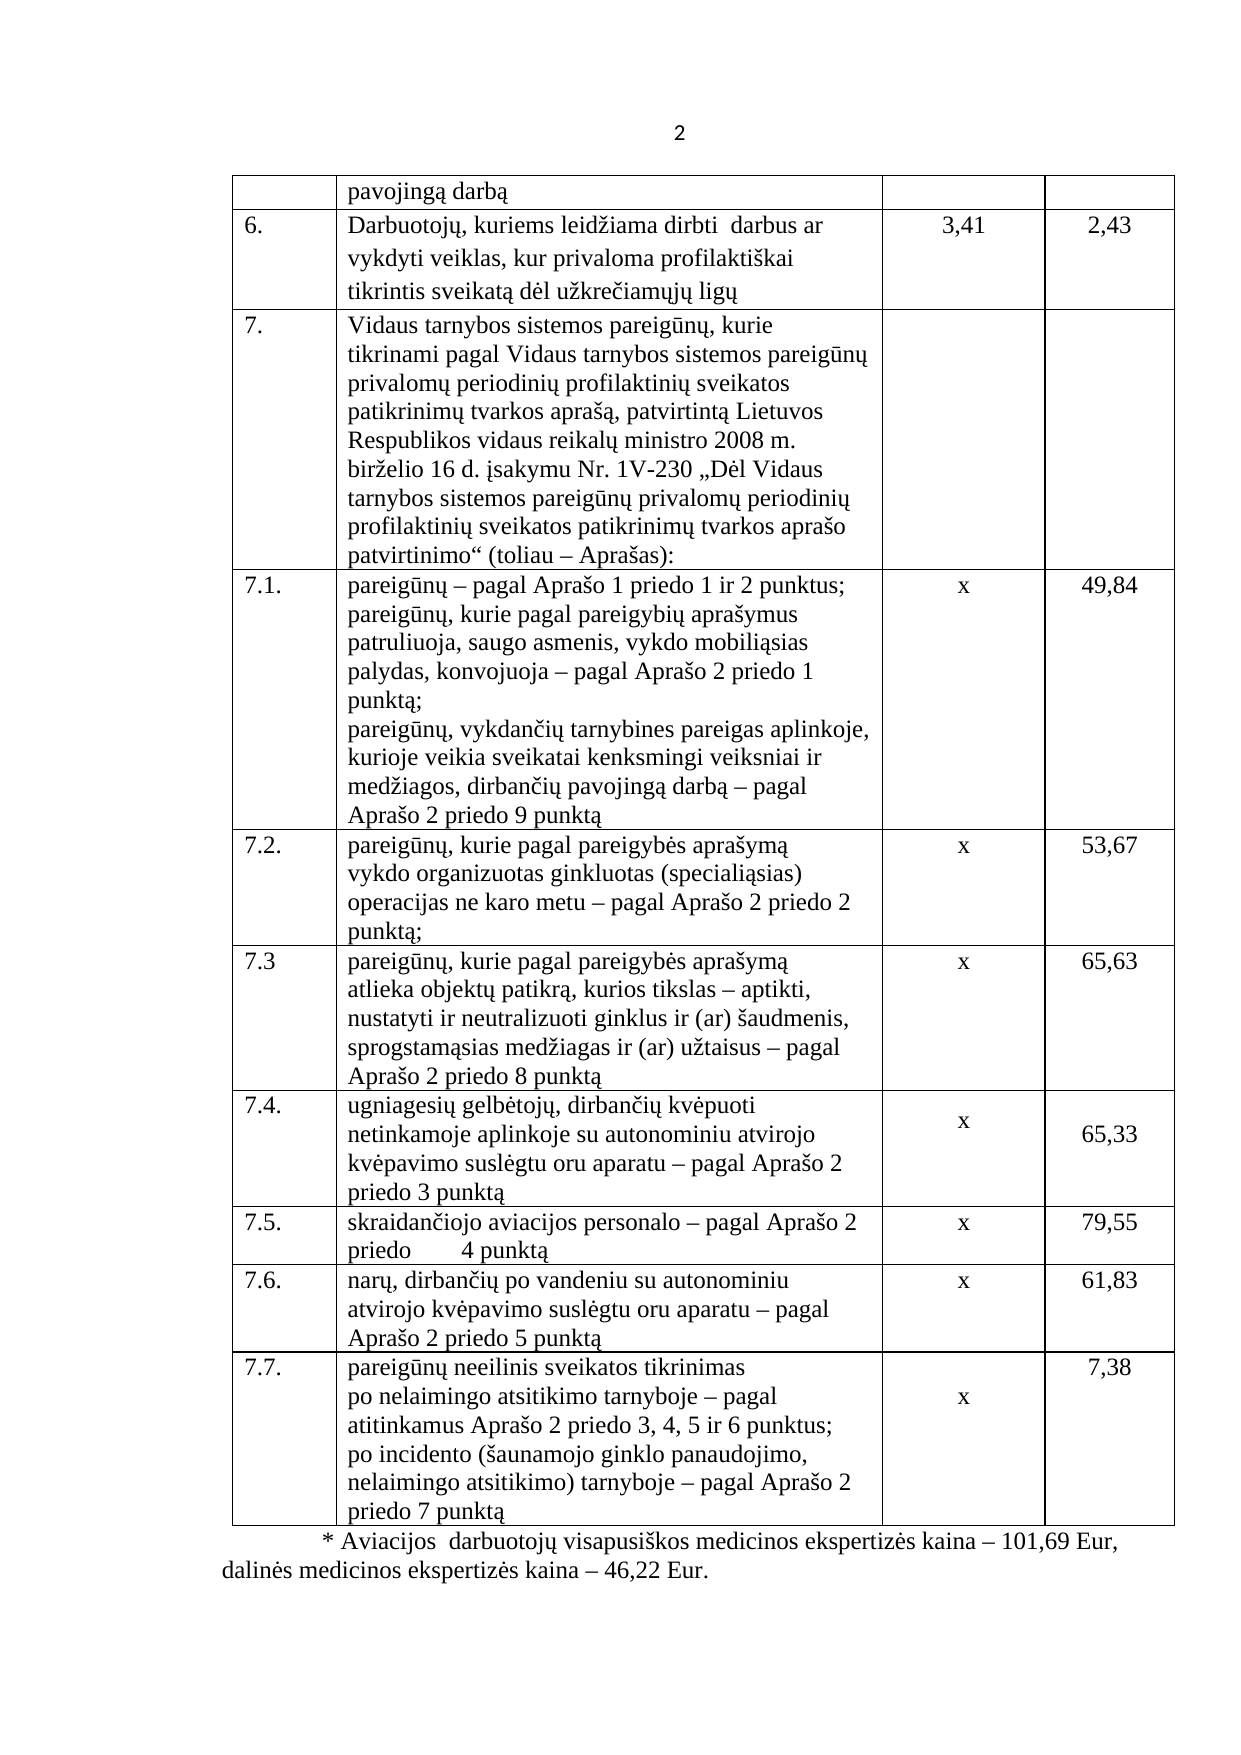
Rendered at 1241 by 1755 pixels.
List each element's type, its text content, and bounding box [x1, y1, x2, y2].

table_cell 79,55 [1046, 1207, 1174, 1264]
table_cell 65,63 [1046, 946, 1174, 1089]
table_cell 65,33 [1046, 1091, 1174, 1206]
table_cell pareigūnų, kurie pagal pareigybės aprašymą atlieka objektų patikrą, kurios tikslas – aptikti, nustatyti ir neutralizuoti ginklus ir (ar) šaudmenis, sprogstamąsias medžiagas ir (ar) užtaisus – pagal Aprašo 2 priedo 8 punktą [337, 946, 882, 1089]
table_cell ugniagesių gelbėtojų, dirbančių kvėpuoti netinkamoje aplinkoje su autonominiu atvirojo kvėpavimo suslėgtu oru aparatu – pagal Aprašo 2 priedo 3 punktą [337, 1091, 882, 1206]
table_cell 7.4. [233, 1091, 336, 1206]
table_cell skraidančiojo aviacijos personalo – pagal Aprašo 2 priedo 4 punktą [337, 1207, 882, 1264]
table_cell 7.7. [233, 1353, 336, 1525]
table_cell x [883, 830, 1044, 945]
table_cell 7.6. [233, 1265, 336, 1351]
table_cell Darbuotojų, kuriems leidžiama dirbti darbus ar vykdyti veiklas, kur privaloma profilaktiškai tikrintis sveikatą dėl užkrečiamųjų ligų [337, 210, 882, 309]
table_cell 49,84 [1046, 570, 1174, 829]
table_cell 6. [233, 210, 336, 309]
table_cell pareigūnų, kurie pagal pareigybės aprašymą vykdo organizuotas ginkluotas (specialiąsias) operacijas ne karo metu – pagal Aprašo 2 priedo 2 punktą; [337, 830, 882, 945]
table_cell 7. [233, 310, 336, 569]
table_cell pareigūnų – pagal Aprašo 1 priedo 1 ir 2 punktus; pareigūnų, kurie pagal pareigybių aprašymus patruliuoja, saugo asmenis, vykdo mobiliąsias palydas, konvojuoja – pagal Aprašo 2 priedo 1 punktą; pareigūnų, vykdančių tarnybines pareigas aplinkoje, kurioje veikia sveikatai kenksmingi veiksniai ir medžiagos, dirbančių pavojingą darbą – pagal Aprašo 2 priedo 9 punktą [337, 570, 882, 829]
table_cell 53,67 [1046, 830, 1174, 945]
table_cell [1046, 310, 1174, 569]
table_cell [883, 310, 1044, 569]
table_cell 7.5. [233, 1207, 336, 1264]
table_cell 7.3 [233, 946, 336, 1089]
table_cell narų, dirbančių po vandeniu su autonominiu atvirojo kvėpavimo suslėgtu oru aparatu – pagal Aprašo 2 priedo 5 punktą [337, 1265, 882, 1351]
table_cell x [883, 1265, 1044, 1351]
table_cell 7,38 [1046, 1353, 1174, 1525]
table_cell 61,83 [1046, 1265, 1174, 1351]
table_cell x [883, 1091, 1044, 1206]
text * Aviacijos darbuotojų visapusiškos medicinos ekspertizės kaina – 101,69 Eur, dalinės medicinos ekspertizės kaina – 46,22 Eur. [222, 1526, 1181, 1583]
table_cell [233, 176, 336, 209]
table_cell 3,41 [883, 210, 1044, 309]
table_cell 7.2. [233, 830, 336, 945]
table_cell 2,43 [1046, 210, 1174, 309]
table_cell x [883, 570, 1044, 829]
table_cell [1046, 176, 1174, 209]
table_cell x [883, 946, 1044, 1089]
table_cell pareigūnų neeilinis sveikatos tikrinimas po nelaimingo atsitikimo tarnyboje – pagal atitinkamus Aprašo 2 priedo 3, 4, 5 ir 6 punktus; po incidento (šaunamojo ginklo panaudojimo, nelaimingo atsitikimo) tarnyboje – pagal Aprašo 2 priedo 7 punktą [337, 1353, 882, 1525]
table_cell x [883, 1207, 1044, 1264]
table_cell 7.1. [233, 570, 336, 829]
table_cell x [883, 1353, 1044, 1525]
table_cell Vidaus tarnybos sistemos pareigūnų, kurie tikrinami pagal Vidaus tarnybos sistemos pareigūnų privalomų periodinių profilaktinių sveikatos patikrinimų tvarkos aprašą, patvirtintą Lietuvos Respublikos vidaus reikalų ministro 2008 m. birželio 16 d. įsakymu Nr. 1V-230 „Dėl Vidaus tarnybos sistemos pareigūnų privalomų periodinių profilaktinių sveikatos patikrinimų tvarkos aprašo patvirtinimo“ (toliau – Aprašas): [337, 310, 882, 569]
table_cell [883, 176, 1044, 209]
table_cell pavojingą darbą [337, 176, 882, 209]
